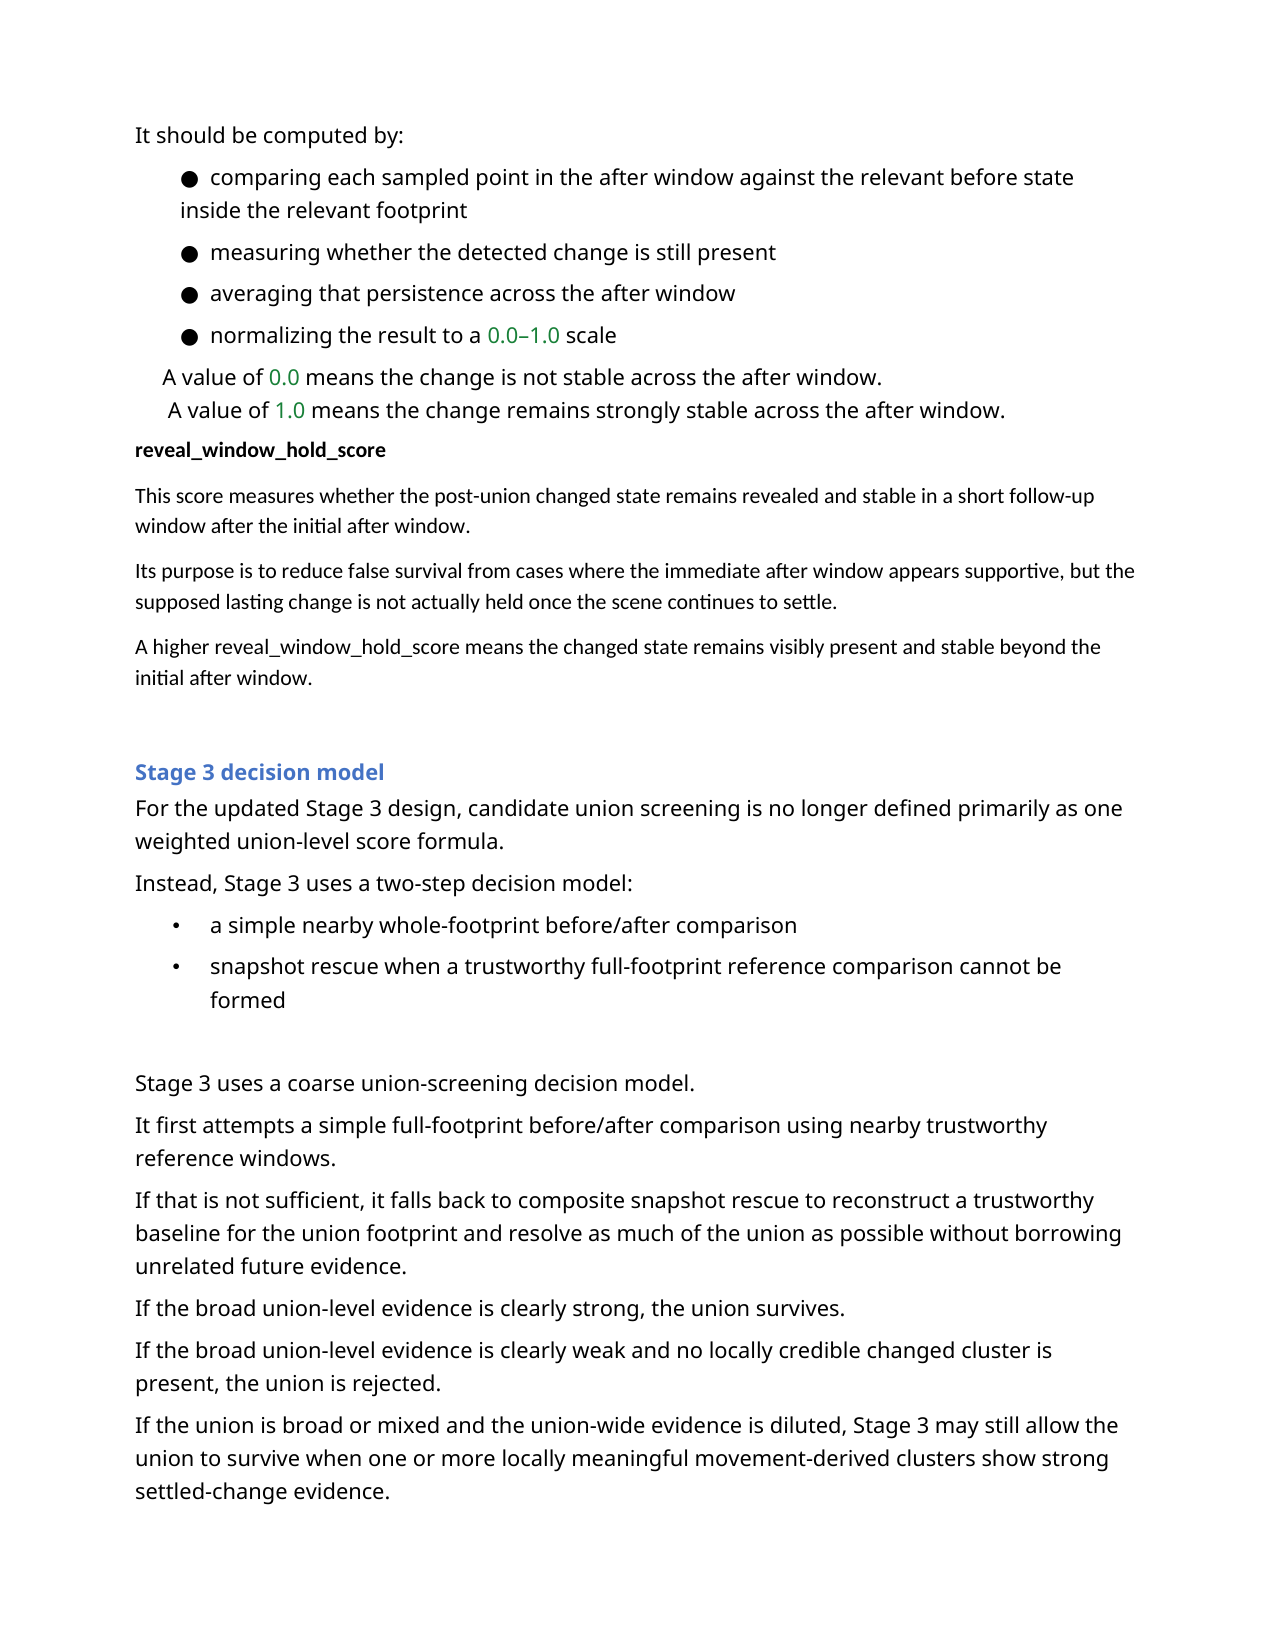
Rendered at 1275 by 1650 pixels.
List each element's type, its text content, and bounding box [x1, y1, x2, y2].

list a simple nearby whole-footprint before/after comparison [172, 909, 1140, 939]
text For the updated Stage 3 design, candidate union screening is no longer defined primarily as one weighted union-level score formula. [135, 793, 1140, 856]
subtitle Stage 3 decision model [135, 757, 1140, 786]
text If the broad union-level evidence is clearly weak and no locally credible changed cluster is present, the union is rejected. [135, 1334, 1140, 1398]
text This score measures whether the post-union changed state remains revealed and stable in a short follow-up window after the initial after window. [135, 482, 1140, 539]
text A higher reveal_window_hold_score means the changed state remains visibly present and stable beyond the initial after window. [135, 633, 1140, 691]
text reveal_window_hold_score [135, 437, 1140, 463]
text Its purpose is to reduce false survival from cases where the immediate after window appears supportive, but the supposed lasting change is not actually held once the scene continues to settle. [135, 558, 1140, 615]
text A value of 0.0 means the change is not stable across the after window. A value of 1.0 means the change remains strongly stable across the after window. [162, 362, 1140, 425]
text If the broad union-level evidence is clearly strong, the union survives. [135, 1293, 1140, 1323]
text If the union is broad or mixed and the union-wide evidence is diluted, Stage 3 may still allow the union to survive when one or more locally meaningful movement-derived clusters show strong settled-change evidence. [135, 1409, 1140, 1506]
text It first attempts a simple full-footprint before/after comparison using nearby trustworthy reference windows. [135, 1109, 1140, 1173]
list measuring whether the detected change is still present [180, 237, 1140, 266]
text Instead, Stage 3 uses a two-step decision model: [135, 868, 1140, 898]
list normalizing the result to a 0.0–1.0 scale [180, 320, 1140, 350]
list snapshot rescue when a trustworthy full-footprint reference comparison cannot be formed [172, 951, 1140, 1014]
text It should be computed by: [135, 120, 1140, 150]
list comparing each sampled point in the after window against the relevant before state inside the relevant footprint [180, 162, 1140, 225]
text If that is not sufficient, it falls back to composite snapshot rescue to reconstruct a trustworthy baseline for the union footprint and resolve as much of the union as possible without borrowing unrelated future evidence. [135, 1184, 1140, 1281]
list averaging that persistence across the after window [180, 278, 1140, 308]
text Stage 3 uses a coarse union-screening decision model. [135, 1068, 1140, 1098]
